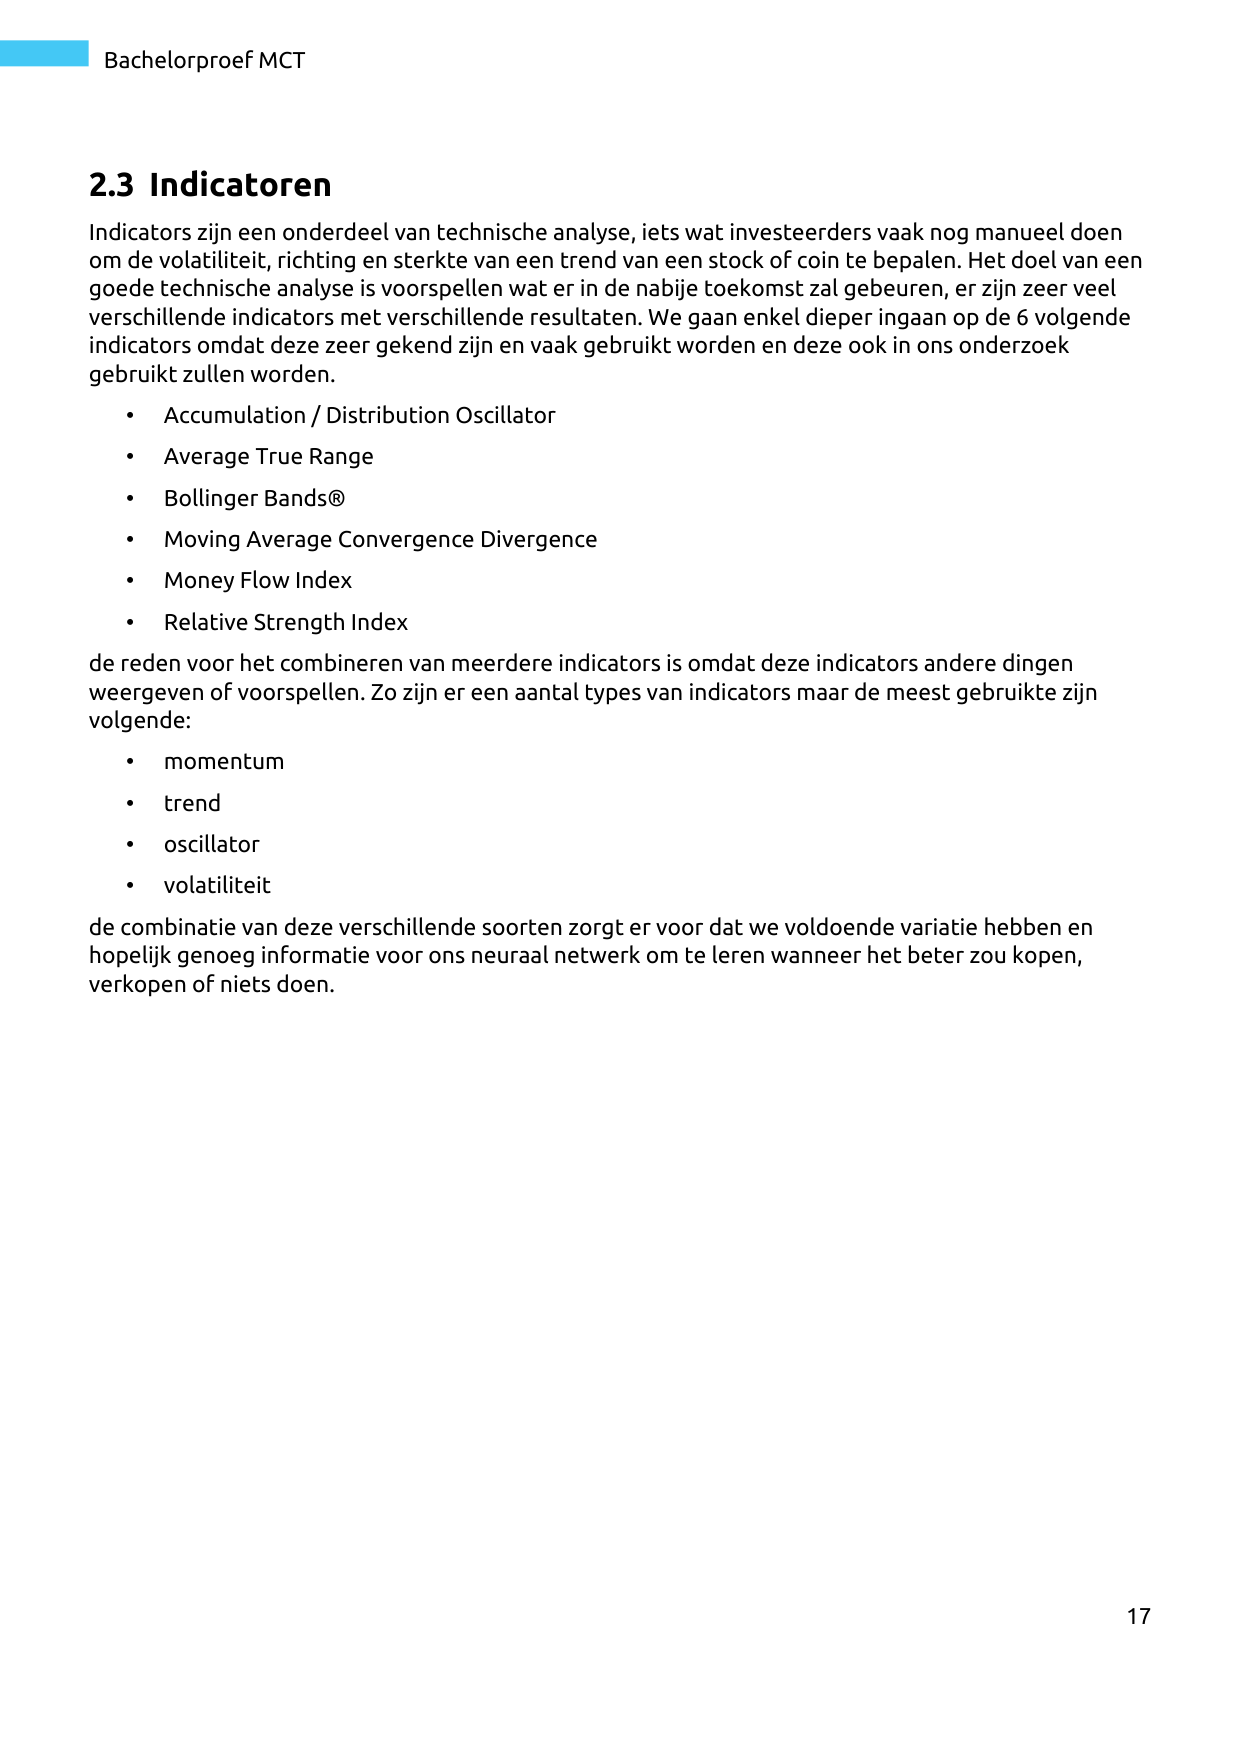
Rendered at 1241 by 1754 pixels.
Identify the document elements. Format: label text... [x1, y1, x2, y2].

list Accumulation / Distribution Oscillator [126, 401, 1152, 428]
text de reden voor het combineren van meerdere indicators is omdat deze indicators andere dingen weergeven of voorspellen. Zo zijn er een aantal types van indicators maar de meest gebruikte zijn volgende: [89, 650, 1152, 733]
list Relative Strength Index [126, 608, 1152, 635]
text de combinatie van deze verschillende soorten zorgt er voor dat we voldoende variatie hebben en hopelijk genoeg informatie voor ons neuraal netwerk om te leren wanneer het beter zou kopen, verkopen of niets doen. [89, 913, 1152, 997]
list volatiliteit [126, 872, 1152, 899]
list oscillator [126, 831, 1152, 857]
subtitle Indicatoren [89, 164, 1152, 202]
list Money Flow Index [126, 567, 1152, 594]
list Average True Range [126, 442, 1152, 469]
list trend [126, 789, 1152, 816]
text Indicators zijn een onderdeel van technische analyse, iets wat investeerders vaak nog manueel doen om de volatiliteit, richting en sterkte van een trend van een stock of coin te bepalen. Het doel van een goede technische analyse is voorspellen wat er in de nabije toekomst zal gebeuren, er zijn zeer veel verschillende indicators met verschillende resultaten. We gaan enkel dieper ingaan op de 6 volgende indicators omdat deze zeer gekend zijn en vaak gebruikt worden en deze ook in ons onderzoek gebruikt zullen worden. [89, 218, 1152, 386]
list Bollinger Bands® [126, 484, 1152, 511]
list Moving Average Convergence Divergence [126, 525, 1152, 552]
list momentum [126, 748, 1152, 774]
